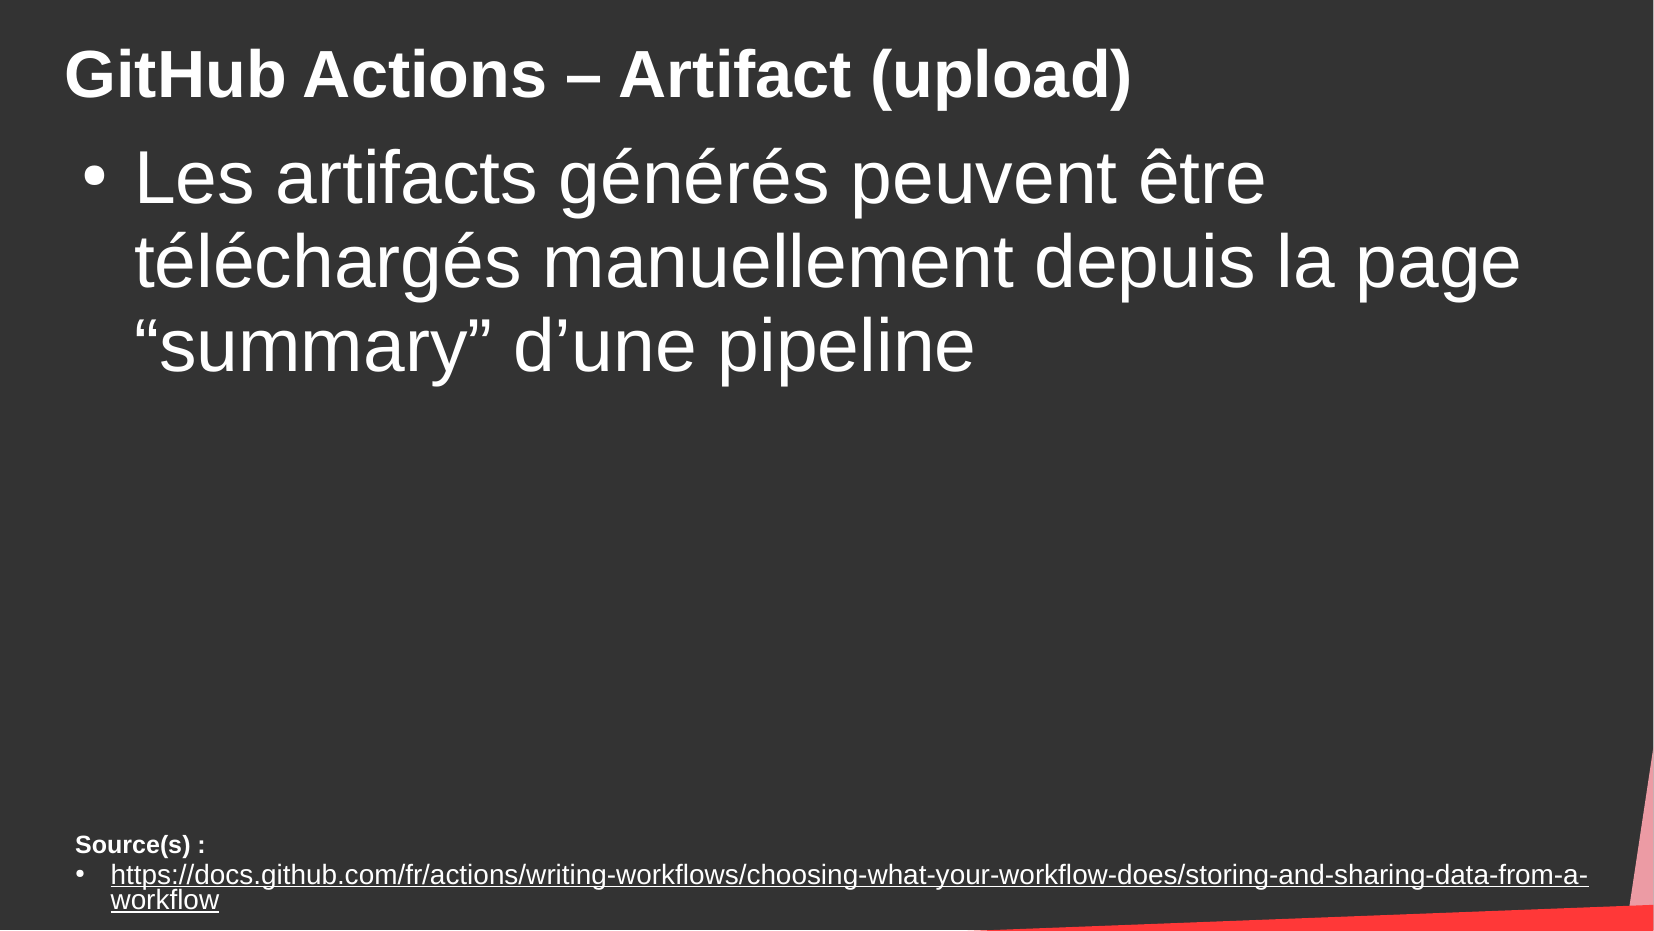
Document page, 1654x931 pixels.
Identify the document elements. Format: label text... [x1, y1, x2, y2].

title GitHub Actions – Artifact (upload) [64, 37, 1471, 113]
text_box Source(s) : https://docs.github.com/fr/actions/writing-workflows/choosing-what-your-workflow-does/storing-and-sharing-data-from-a-workflow [60, 791, 1607, 898]
list Les artifacts générés peuvent être téléchargés manuellement depuis la page “summary” d’une pipeline [63, 135, 1542, 756]
text_box [967, 743, 1654, 931]
